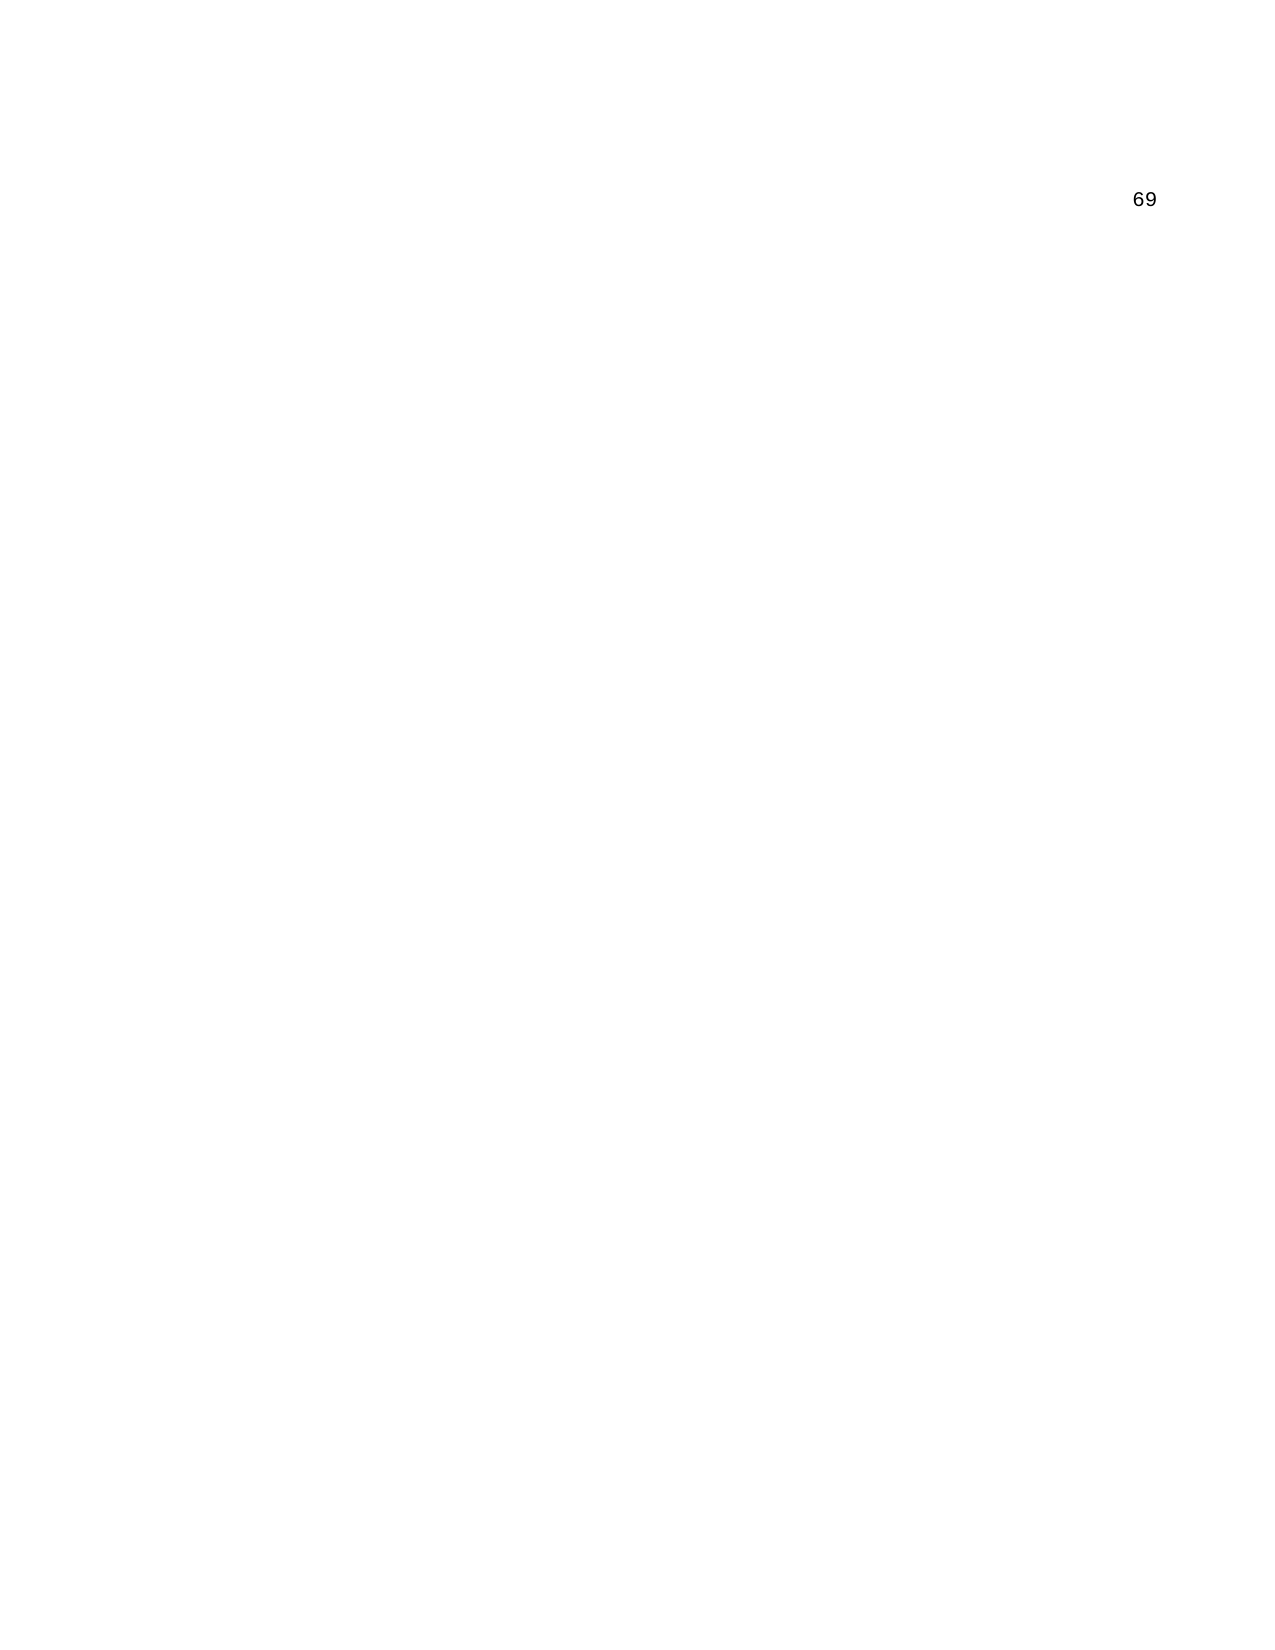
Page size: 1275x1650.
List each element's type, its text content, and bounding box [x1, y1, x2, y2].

text 69 [118, 189, 1157, 213]
